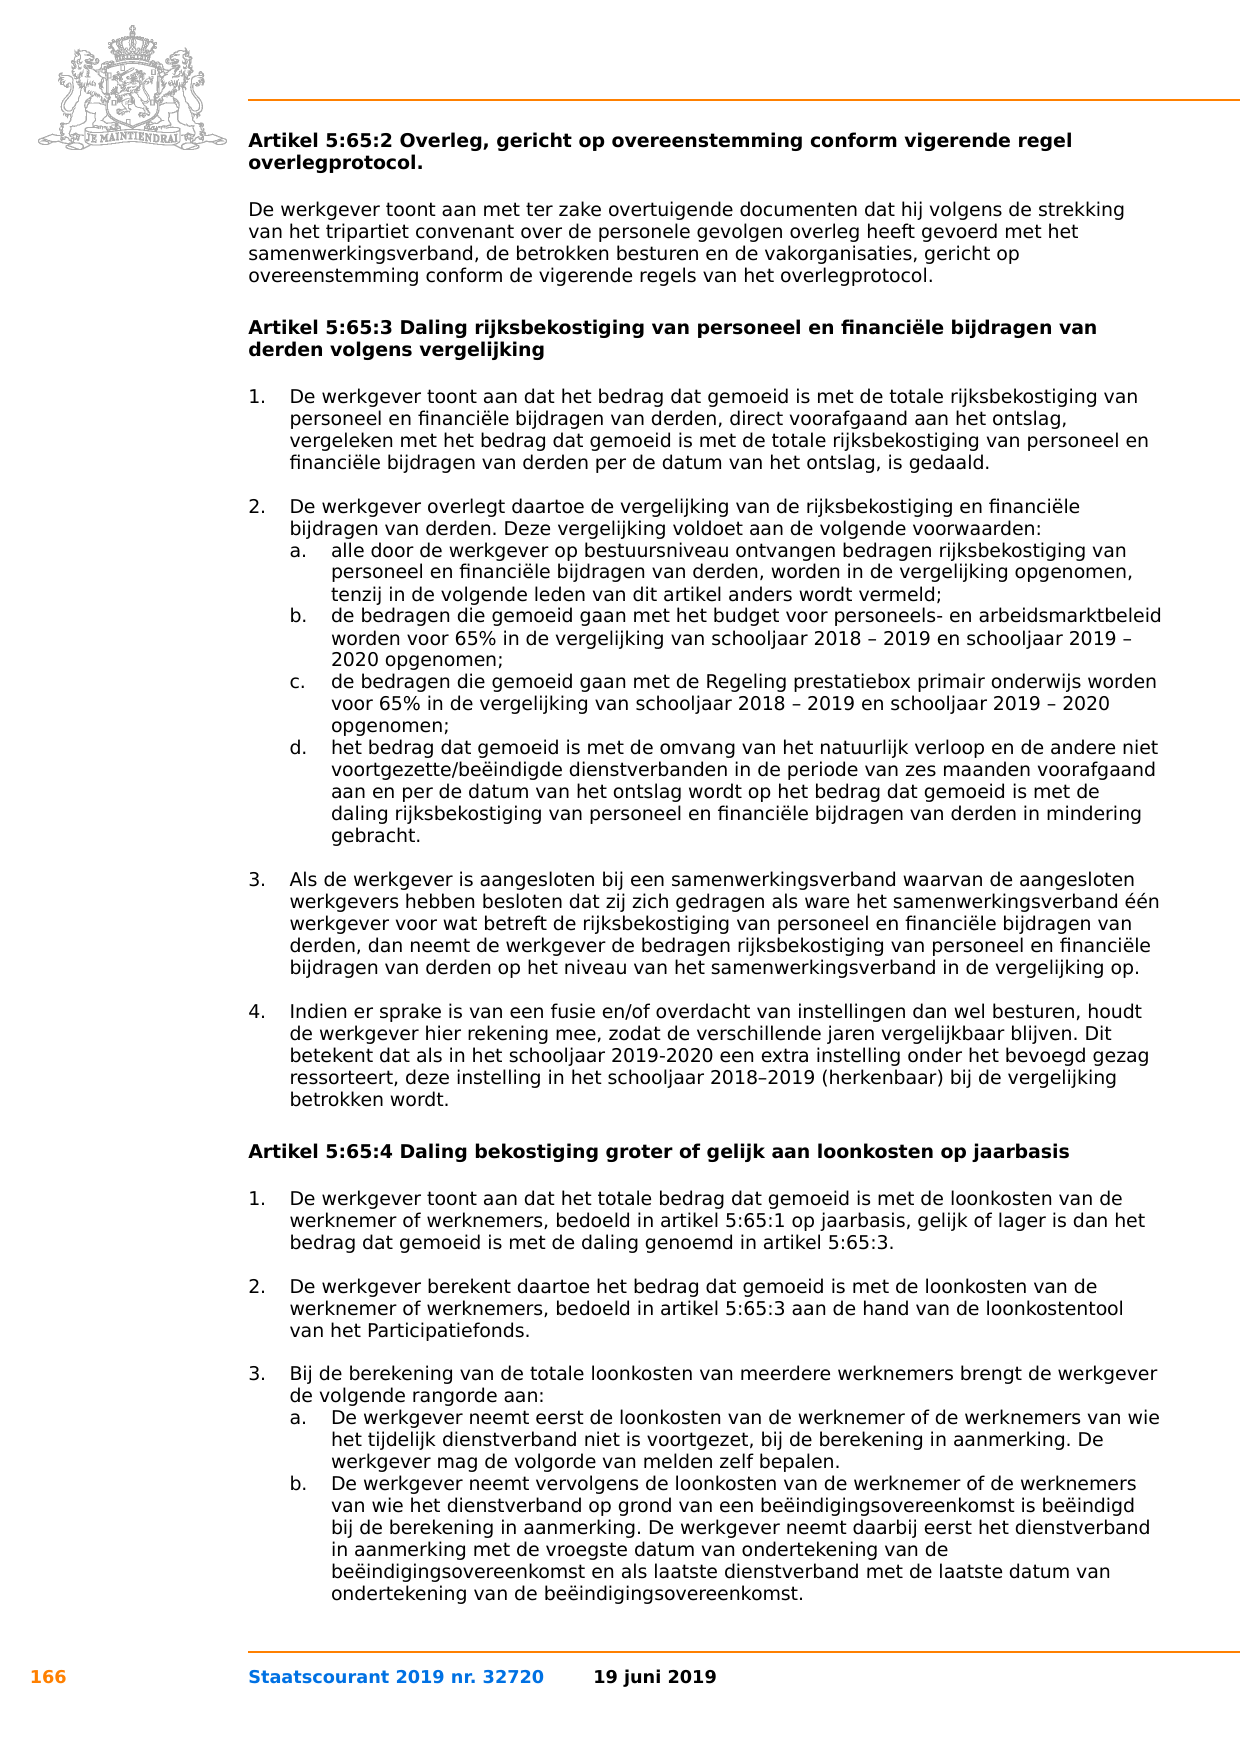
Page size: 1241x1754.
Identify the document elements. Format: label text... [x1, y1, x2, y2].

picture [38, 25, 227, 150]
text a. alle door de werkgever op bestuursniveau ontvangen bedragen rijksbekostiging van personeel en financiële bijdragen van derden, worden in de vergelijking opgenomen, tenzij in de volgende leden van dit artikel anders wordt vermeld; [289, 539, 1163, 605]
text b. De werkgever neemt vervolgens de loonkosten van de werknemer of de werknemers van wie het dienstverband op grond van een beëindigingsovereenkomst is beëindigd bij de berekening in aanmerking. De werkgever neemt daarbij eerst het dienstverband in aanmerking met de vroegste datum van ondertekening van de beëindigingsovereenkomst en als laatste dienstverband met de laatste datum van ondertekening van de beëindigingsovereenkomst. [289, 1473, 1163, 1605]
text c. de bedragen die gemoeid gaan met de Regeling prestatiebox primair onderwijs worden voor 65% in de vergelijking van schooljaar 2018 – 2019 en schooljaar 2019 – 2020 opgenomen; [289, 671, 1163, 737]
text 4. Indien er sprake is van een fusie en/of overdacht van instellingen dan wel besturen, houdt de werkgever hier rekening mee, zodat de verschillende jaren vergelijkbaar blijven. Dit betekent dat als in het schooljaar 2019-2020 een extra instelling onder het bevoegd gezag ressorteert, deze instelling in het schooljaar 2018–2019 (herkenbaar) bij de vergelijking betrokken wordt. [248, 1001, 1163, 1111]
text d. het bedrag dat gemoeid is met de omvang van het natuurlijk verloop en de andere niet voortgezette/beëindigde dienstverbanden in de periode van zes maanden voorafgaand aan en per de datum van het ontslag wordt op het bedrag dat gemoeid is met de daling rijksbekostiging van personeel en financiële bijdragen van derden in mindering gebracht. [289, 737, 1163, 847]
text De werkgever toont aan met ter zake overtuigende documenten dat hij volgens de strekking van het tripartiet convenant over de personele gevolgen overleg heeft gevoerd met het samenwerkingsverband, de betrokken besturen en de vakorganisaties, gericht op overeenstemming conform de vigerende regels van het overlegprotocol. [248, 199, 1163, 287]
text 1. De werkgever toont aan dat het totale bedrag dat gemoeid is met de loonkosten van de werknemer of werknemers, bedoeld in artikel 5:65:1 op jaarbasis, gelijk of lager is dan het bedrag dat gemoeid is met de daling genoemd in artikel 5:65:3. [248, 1188, 1163, 1254]
subtitle Artikel 5:65:3 Daling rijksbekostiging van personeel en financiële bijdragen van derden volgens vergelijking [248, 317, 1163, 361]
subtitle Artikel 5:65:2 Overleg, gericht op overeenstemming conform vigerende regel overlegprotocol. [248, 130, 1163, 174]
text 3. Als de werkgever is aangesloten bij een samenwerkingsverband waarvan de aangesloten werkgevers hebben besloten dat zij zich gedragen als ware het samenwerkingsverband één werkgever voor wat betreft de rijksbekostiging van personeel en financiële bijdragen van derden, dan neemt de werkgever de bedragen rijksbekostiging van personeel en financiële bijdragen van derden op het niveau van het samenwerkingsverband in de vergelijking op. [248, 869, 1163, 979]
text b. de bedragen die gemoeid gaan met het budget voor personeels- en arbeidsmarktbeleid worden voor 65% in de vergelijking van schooljaar 2018 – 2019 en schooljaar 2019 – 2020 opgenomen; [289, 605, 1163, 671]
text 3. Bij de berekening van de totale loonkosten van meerdere werknemers brengt de werkgever de volgende rangorde aan: [248, 1363, 1163, 1407]
text 2. De werkgever overlegt daartoe de vergelijking van de rijksbekostiging en financiële bijdragen van derden. Deze vergelijking voldoet aan de volgende voorwaarden: [248, 496, 1163, 539]
text 2. De werkgever berekent daartoe het bedrag dat gemoeid is met de loonkosten van de werknemer of werknemers, bedoeld in artikel 5:65:3 aan de hand van de loonkostentool van het Participatiefonds. [248, 1276, 1163, 1341]
subtitle Artikel 5:65:4 Daling bekostiging groter of gelijk aan loonkosten op jaarbasis [248, 1141, 1163, 1163]
text 1. De werkgever toont aan dat het bedrag dat gemoeid is met de totale rijksbekostiging van personeel en financiële bijdragen van derden, direct voorafgaand aan het ontslag, vergeleken met het bedrag dat gemoeid is met de totale rijksbekostiging van personeel en financiële bijdragen van derden per de datum van het ontslag, is gedaald. [248, 386, 1163, 474]
text a. De werkgever neemt eerst de loonkosten van de werknemer of de werknemers van wie het tijdelijk dienstverband niet is voortgezet, bij de berekening in aanmerking. De werkgever mag de volgorde van melden zelf bepalen. [289, 1407, 1163, 1473]
